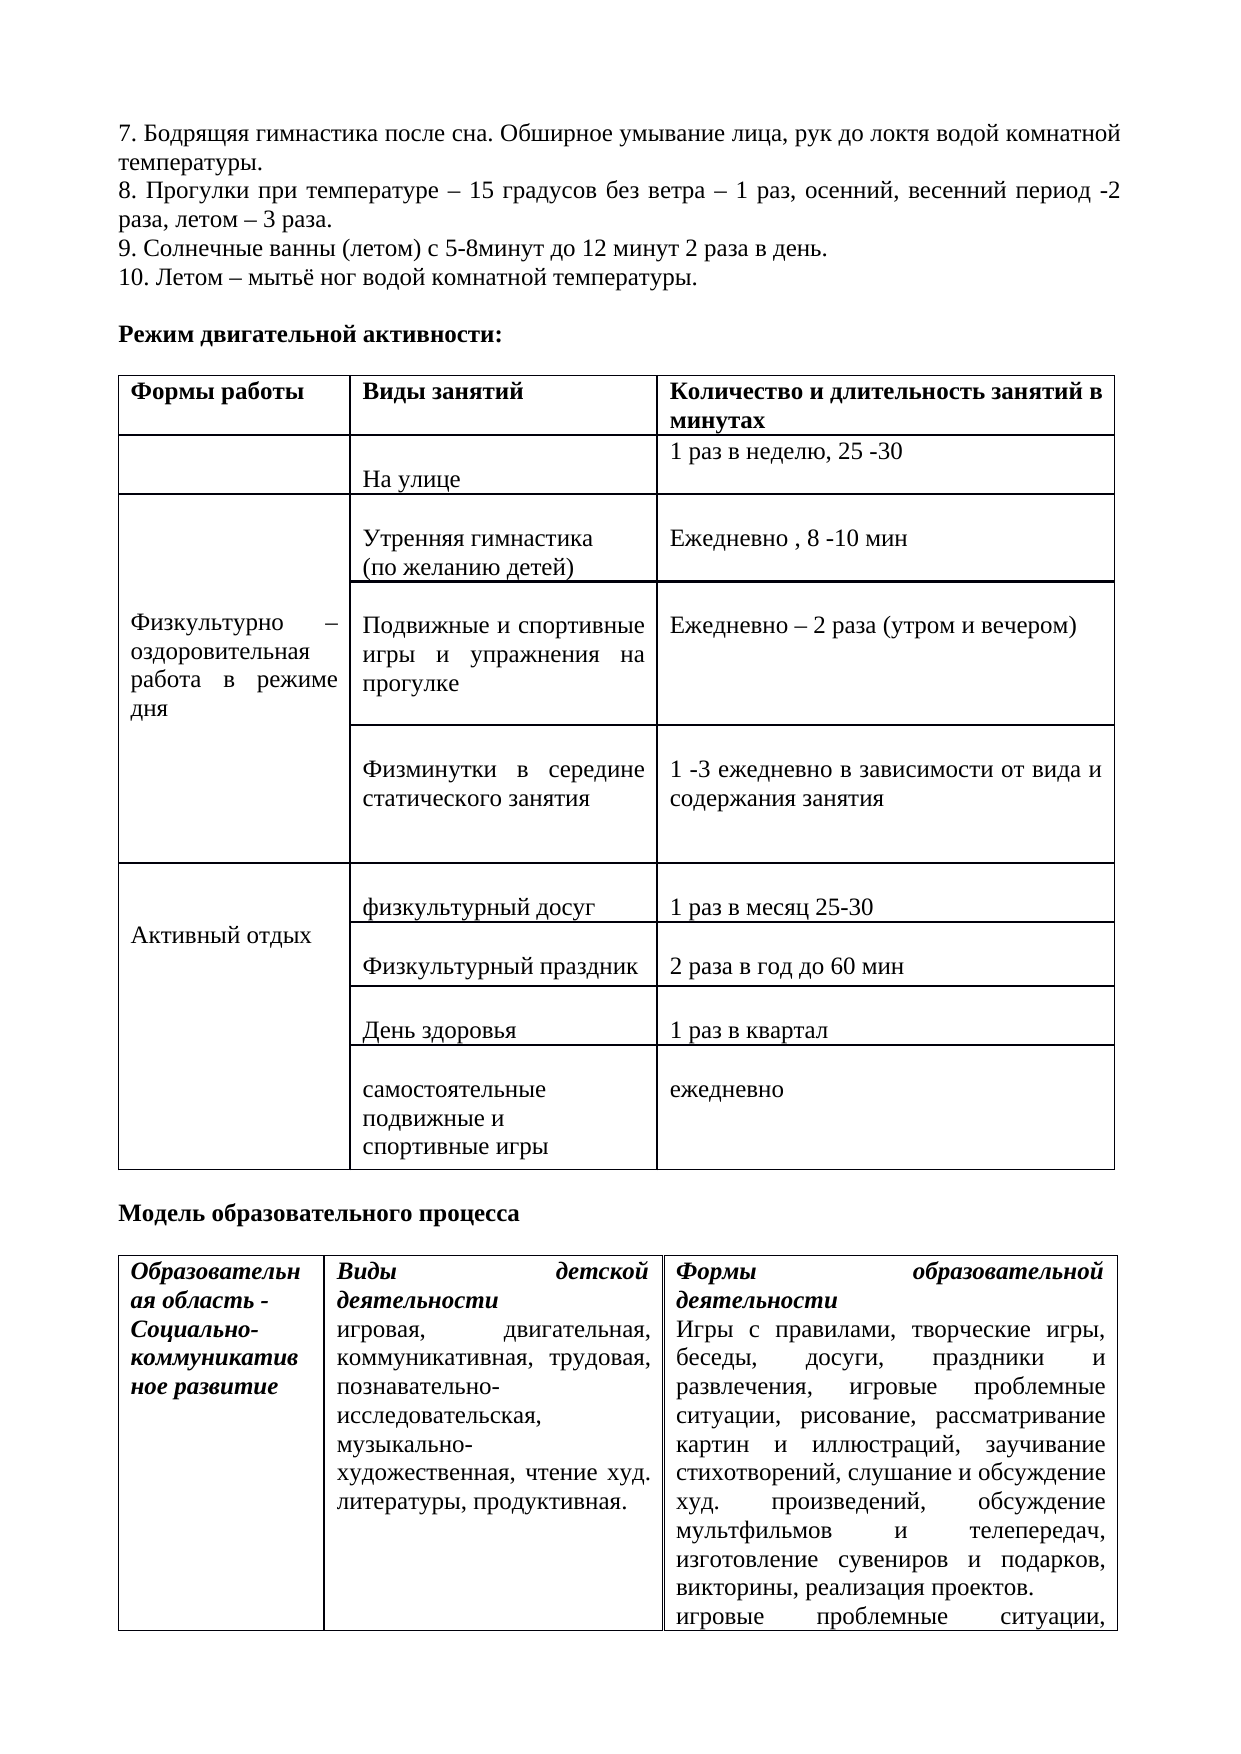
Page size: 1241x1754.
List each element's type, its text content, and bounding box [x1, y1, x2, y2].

table_header Количество и длительность занятий в минутах [658, 376, 1114, 434]
text Модель образовательного процесса [118, 1198, 1122, 1227]
table_cell Физкультурно – оздоровительная работа в режиме дня [119, 495, 349, 862]
table_cell Утренняя гимнастика (по желанию детей) [351, 495, 656, 580]
table_cell Подвижные и спортивные игры и упражнения на прогулке [351, 583, 656, 724]
text Режим двигательной активности: [118, 319, 1122, 347]
text 9. Солнечные ванны (летом) с 5-8минут до 12 минут 2 раза в день. [118, 233, 1122, 262]
table_cell 1 раз в месяц 25-30 [658, 864, 1114, 921]
table_cell ежедневно [658, 1046, 1114, 1169]
table_cell 1 раз в неделю, 25 -30 [658, 436, 1114, 493]
table_header Виды занятий [351, 376, 656, 434]
text 10. Летом – мытьё ног водой комнатной температуры. [118, 262, 1122, 291]
text 7. Бодрящяя гимнастика после сна. Обширное умывание лица, рук до локтя водой комнатной температуры. [118, 118, 1122, 176]
table_cell Ежедневно , 8 -10 мин [658, 495, 1114, 580]
table_cell физкультурный досуг [351, 864, 656, 921]
table_cell На улице [351, 436, 656, 493]
table_header Образовательная область - Социально-коммуникативное развитие [119, 1256, 323, 1630]
text 8. Прогулки при температуре – 15 градусов без ветра – 1 раз, осенний, весенний период -2 раза, летом – 3 раза. [118, 176, 1122, 233]
table_cell 1 раз в квартал [658, 987, 1114, 1044]
table_cell 2 раза в год до 60 мин [658, 923, 1114, 985]
table_cell самостоятельные подвижные и спортивные игры [351, 1046, 656, 1169]
table_cell 1 -3 ежедневно в зависимости от вида и содержания занятия [658, 726, 1114, 862]
table_cell Физкультурный праздник [351, 923, 656, 985]
table_header Виды детской деятельности игровая, двигательная, коммуникативная, трудовая, познавательно-исследовательская, музыкально-художественная, чтение худ. литературы, продуктивная. [325, 1256, 662, 1630]
table_cell Ежедневно – 2 раза (утром и вечером) [658, 583, 1114, 724]
table_header Формы работы [119, 376, 349, 434]
table_header Формы образовательной деятельности Игры с правилами, творческие игры, беседы, досуги, праздники и развлечения, игровые проблемные ситуации, рисование, рассматривание картин и иллюстраций, заучивание стихотворений, слушание и обсуждение худ. произведений, обсуждение мультфильмов и телепередач, изготовление сувениров и подарков, викторины, реализация проектов. игровые проблемные ситуации, [665, 1256, 1117, 1630]
table_cell День здоровья [351, 987, 656, 1044]
table_cell [119, 436, 349, 493]
table_cell Активный отдых [119, 864, 349, 1169]
table_cell Физминутки в середине статического занятия [351, 726, 656, 862]
